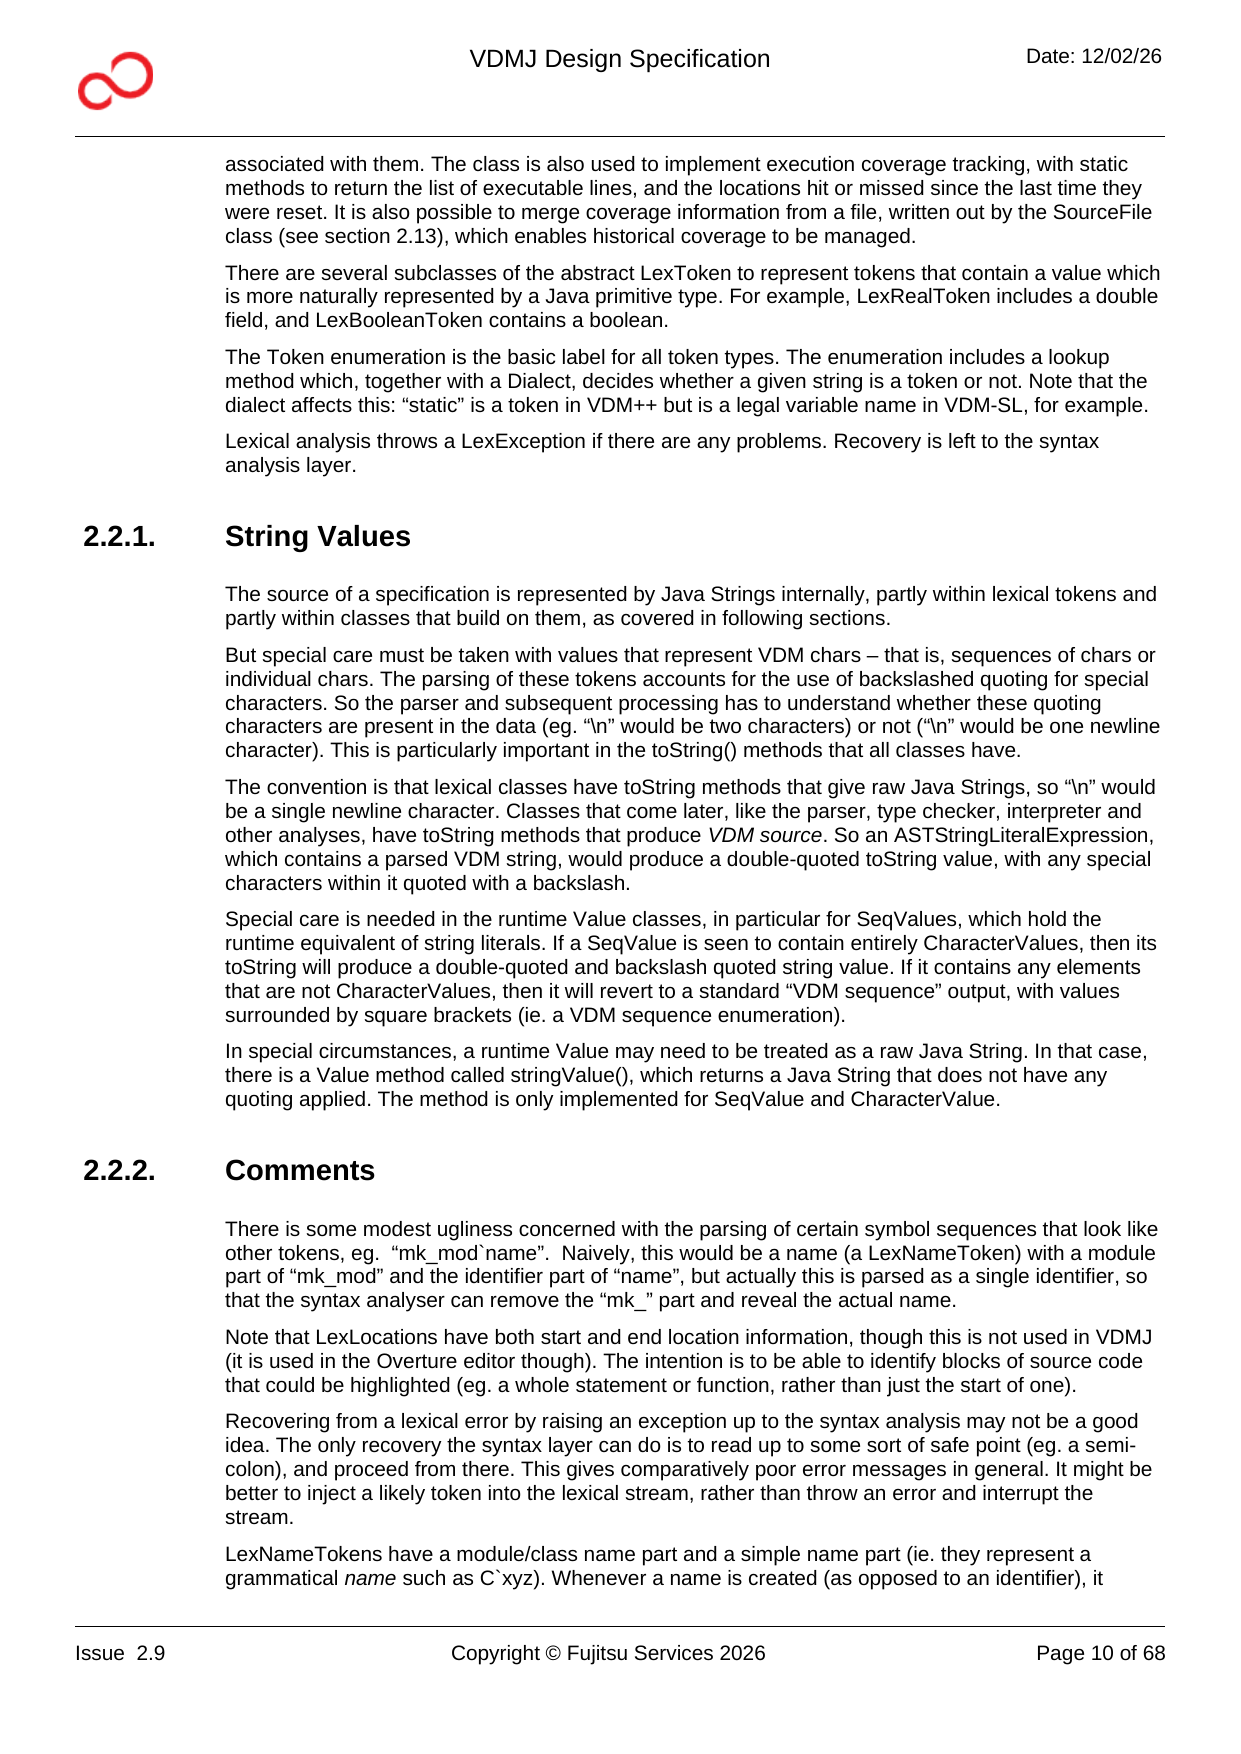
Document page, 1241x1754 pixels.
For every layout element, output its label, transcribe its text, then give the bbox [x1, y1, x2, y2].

text There are several subclasses of the abstract LexToken to represent tokens that contain a value which is more naturally represented by a Java primitive type. For example, LexRealToken includes a double field, and LexBooleanToken contains a boolean. [225, 261, 1165, 333]
subtitle String Values [75, 520, 1165, 552]
text There is some modest ugliness concerned with the parsing of certain symbol sequences that look like other tokens, eg. “mk_mod`name”. Naively, this would be a name (a LexNameToken) with a module part of “mk_mod” and the identifier part of “name”, but actually this is parsed as a single identifier, so that the syntax analyser can remove the “mk_” part and reveal the actual name. [225, 1217, 1165, 1313]
text The Token enumeration is the basic label for all token types. The enumeration includes a lookup method which, together with a Dialect, decides whether a given string is a token or not. Note that the dialect affects this: “static” is a token in VDM++ but is a legal variable name in VDM-SL, for example. [225, 345, 1165, 417]
text Lexical analysis throws a LexException if there are any problems. Recovery is left to the syntax analysis layer. [225, 429, 1165, 477]
text But special care must be taken with values that represent VDM chars – that is, sequences of chars or individual chars. The parsing of these tokens accounts for the use of backslashed quoting for special characters. So the parser and subsequent processing has to understand whether these quoting characters are present in the data (eg. “\n” would be two characters) or not (“\n” would be one newline character). This is particularly important in the toString() methods that all classes have. [225, 643, 1165, 763]
text Special care is needed in the runtime Value classes, in particular for SeqValues, which hold the runtime equivalent of string literals. If a SeqValue is seen to contain entirely CharacterValues, then its toString will produce a double-quoted and backslash quoted string value. If it contains any elements that are not CharacterValues, then it will revert to a standard “VDM sequence” output, with values surrounded by square brackets (ie. a VDM sequence enumeration). [225, 907, 1165, 1027]
text In special circumstances, a runtime Value may need to be treated as a raw Java String. In that case, there is a Value method called stringValue(), which returns a Java String that does not have any quoting applied. The method is only implemented for SeqValue and CharacterValue. [225, 1040, 1165, 1112]
text LexNameTokens have a module/class name part and a simple name part (ie. they represent a grammatical name such as C`xyz). Whenever a name is created (as opposed to an identifier), it [225, 1542, 1165, 1590]
text associated with them. The class is also used to implement execution coverage tracking, with static methods to return the list of executable lines, and the locations hit or missed since the last time they were reset. It is also possible to merge coverage information from a file, written out by the SourceFile class (see section 2.13), which enables historical coverage to be managed. [225, 152, 1165, 248]
text Recovering from a lexical error by raising an exception up to the syntax analysis may not be a good idea. The only recovery the syntax layer can do is to read up to some sort of safe point (eg. a semi-colon), and proceed from there. This gives comparatively poor error messages in general. It might be better to inject a likely token into the lexical stream, rather than throw an error and interrupt the stream. [225, 1409, 1165, 1529]
text Note that LexLocations have both start and end location information, though this is not used in VDMJ (it is used in the Overture editor though). The intention is to be able to identify blocks of source code that could be highlighted (eg. a whole statement or function, rather than just the start of one). [225, 1325, 1165, 1397]
picture [78, 44, 153, 120]
subtitle Comments [75, 1154, 1165, 1187]
text The source of a specification is represented by Java Strings internally, partly within lexical tokens and partly within classes that build on them, as covered in following sections. [225, 582, 1165, 630]
text The convention is that lexical classes have toString methods that give raw Java Strings, so “\n” would be a single newline character. Classes that come later, like the parser, type checker, interpreter and other analyses, have toString methods that produce VDM source. So an ASTStringLiteralExpression, which contains a parsed VDM string, would produce a double-quoted toString value, with any special characters within it quoted with a backslash. [225, 775, 1165, 895]
